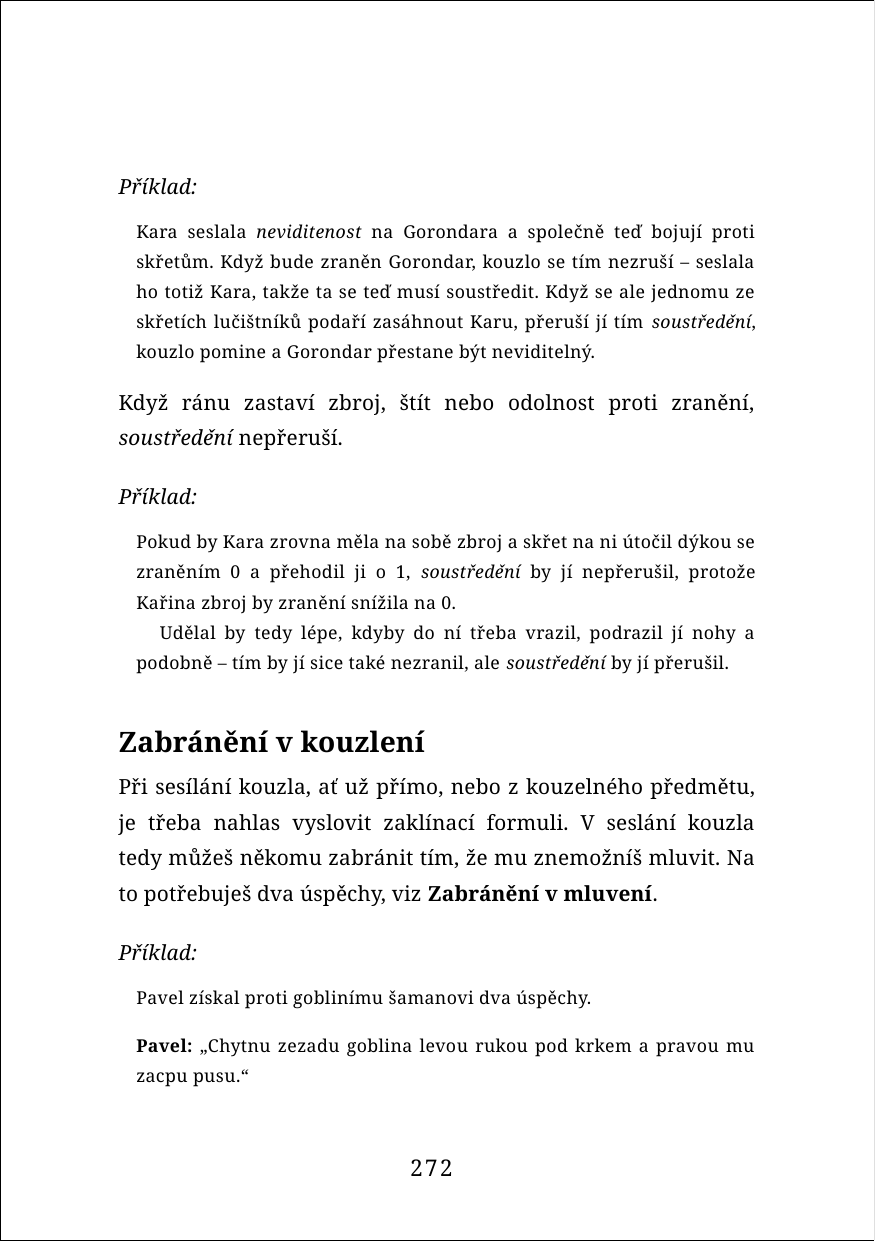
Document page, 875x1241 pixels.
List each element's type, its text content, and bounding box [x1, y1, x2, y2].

text Pavel: „Chytnu zezadu goblina levou rukou pod krkem a pravou mu zacpu pusu.“ [136, 1033, 756, 1088]
text Pokud by Kara zrovna měla na sobě zbroj a skřet na ni útočil dýkou se zraněním 0 a přehodil ji o 1, soustředění by jí nepřerušil, protože Kařina zbroj by zranění snížila na 0. Udělal by tedy lépe, kdyby do ní třeba vrazil, podrazil jí nohy a podobně – tím by jí sice také nezranil, ale soustředění by jí přerušil. [136, 530, 756, 675]
text Kara seslala neviditenost na Gorondara a společně teď bojují proti skřetům. Když bude zraněn Gorondar, kouzlo se tím nezruší – seslala ho totiž Kara, takže ta se teď musí soustředit. Když se ale jednomu ze skřetích lučištníků podaří zasáhnout Karu, přeruší jí tím soustředění, kouzlo pomine a Gorondar přestane být neviditelný. [136, 219, 756, 364]
text Příklad: [118, 172, 756, 200]
subtitle Zabránění v kouzlení [118, 722, 756, 761]
text Pavel získal proti goblinímu šamanovi dva úspěchy. [136, 985, 756, 1009]
text Když ránu zastaví zbroj, štít nebo odolnost proti zranění, soustředění nepřeruší. [118, 388, 756, 452]
text Příklad: [118, 938, 756, 966]
text Při sesílání kouzla, ať už přímo, nebo z kouzelného předmětu, je třeba nahlas vyslovit zaklínací formuli. V seslání kouzla tedy můžeš někomu zabránit tím, že mu znemožníš mluvit. Na to potřebuješ dva úspěchy, viz Zabránění v mluvení. [118, 772, 756, 907]
text Příklad: [118, 482, 756, 511]
